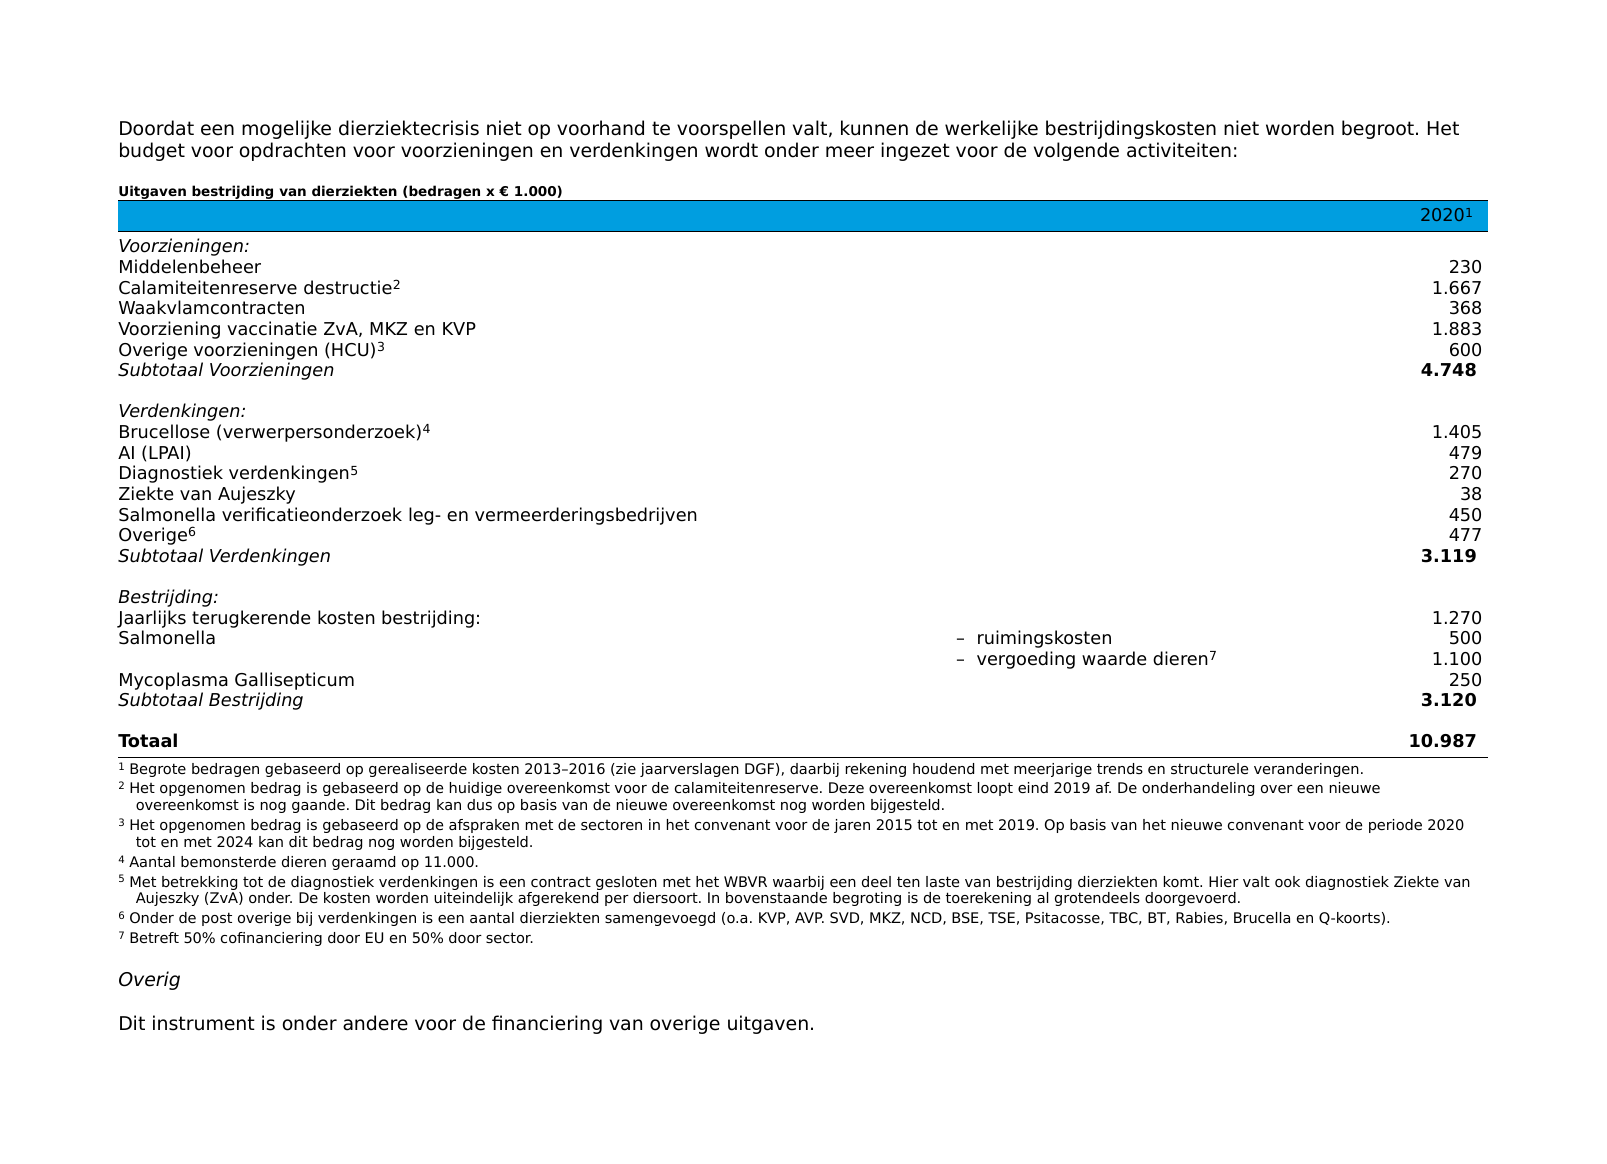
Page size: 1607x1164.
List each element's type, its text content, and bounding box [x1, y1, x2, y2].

table_cell [910, 670, 971, 690]
table_cell [910, 525, 971, 546]
table_cell [971, 608, 1269, 628]
table_cell [1269, 587, 1488, 608]
table_cell 20201 [1269, 201, 1488, 231]
table_cell [118, 381, 909, 401]
table_cell Voorzieningen: [118, 232, 909, 257]
subtitle Overig [118, 969, 1488, 991]
table_cell Diagnostiek verdenkingen5 [118, 463, 909, 484]
table_cell 1.100 [1269, 649, 1488, 669]
table_cell Jaarlijks terugkerende kosten bestrijding: [118, 608, 909, 628]
table_cell [910, 608, 971, 628]
table_cell [971, 711, 1269, 731]
table_cell 1.883 [1269, 319, 1488, 339]
table_cell Subtotaal Bestrijding [118, 690, 909, 711]
table_cell [971, 463, 1269, 484]
table_cell 450 [1269, 505, 1488, 525]
table_cell [910, 319, 971, 339]
table_cell [1269, 381, 1488, 401]
table_cell [971, 484, 1269, 504]
table_cell [971, 381, 1269, 401]
table_cell [910, 443, 971, 463]
table_cell Overige voorzieningen (HCU)3 [118, 340, 909, 360]
table_cell [971, 566, 1269, 587]
table_cell 3.120 [1269, 690, 1488, 711]
table_cell [971, 401, 1269, 422]
table_cell [971, 232, 1269, 257]
table_cell [118, 201, 1269, 231]
table_cell [1269, 566, 1488, 587]
table_cell [910, 690, 971, 711]
table_cell Subtotaal Voorzieningen [118, 360, 909, 381]
table_cell 230 [1269, 257, 1488, 278]
table_cell vergoeding waarde dieren7 [971, 649, 1269, 669]
table_cell 270 [1269, 463, 1488, 484]
table_cell [971, 525, 1269, 546]
table_cell 250 [1269, 670, 1488, 690]
table_cell [971, 670, 1269, 690]
table_cell Subtotaal Verdenkingen [118, 546, 909, 566]
table_cell 1 Begrote bedragen gebaseerd op gerealiseerde kosten 2013–2016 (zie jaarverslagen DGF), daarbij rekening houdend met meerjarige trends en structurele veranderingen. 2 Het opgenomen bedrag is gebaseerd op de huidige overeenkomst voor de calamiteitenreserve. Deze overeenkomst loopt eind 2019 af. De onderhandeling over een nieuwe overeenkomst is nog gaande. Dit bedrag kan dus op basis van de nieuwe overeenkomst nog worden bijgesteld. 3 Het opgenomen bedrag is gebaseerd op de afspraken met de sectoren in het convenant voor de jaren 2015 tot en met 2019. Op basis van het nieuwe convenant voor de periode 2020 tot en met 2024 kan dit bedrag nog worden bijgesteld. 4 Aantal bemonsterde dieren geraamd op 11.000. 5 Met betrekking tot de diagnostiek verdenkingen is een contract gesloten met het WBVR waarbij een deel ten laste van bestrijding dierziekten komt. Hier valt ook diagnostiek Ziekte van Aujeszky (ZvA) onder. De kosten worden uiteindelijk afgerekend per diersoort. In bovenstaande begroting is de toerekening al grotendeels doorgevoerd. 6 Onder de post overige bij verdenkingen is een aantal dierziekten samengevoegd (o.a. KVP, AVP. SVD, MKZ, NCD, BSE, TSE, Psitacosse, TBC, BT, Rabies, Brucella en Q-koorts). 7 Betreft 50% cofinanciering door EU en 50% door sector. [118, 758, 1488, 947]
table_cell Calamiteitenreserve destructie2 [118, 278, 909, 298]
table_cell 1.667 [1269, 278, 1488, 298]
table_cell [1269, 232, 1488, 257]
table_cell [910, 360, 971, 381]
table_cell [971, 319, 1269, 339]
table_cell [971, 690, 1269, 711]
table_cell [910, 278, 971, 298]
table_cell [910, 546, 971, 566]
table_cell Brucellose (verwerpersonderzoek)4 [118, 422, 909, 443]
table_cell [971, 422, 1269, 443]
table_cell Bestrijding: [118, 587, 909, 608]
table_cell [910, 711, 971, 731]
table_cell [971, 505, 1269, 525]
table_cell [1269, 711, 1488, 731]
table_cell 477 [1269, 525, 1488, 546]
table_cell [910, 566, 971, 587]
table_cell Ziekte van Aujeszky [118, 484, 909, 504]
table_cell Salmonella verificatieonderzoek leg- en vermeerderingsbedrijven [118, 505, 909, 525]
table_cell 368 [1269, 298, 1488, 319]
table_cell 10.987 [1269, 731, 1488, 757]
table_cell [910, 257, 971, 278]
table_cell [910, 401, 971, 422]
table_cell [118, 649, 909, 669]
table_cell AI (LPAI) [118, 443, 909, 463]
table_cell [971, 443, 1269, 463]
table_cell [910, 731, 971, 757]
table_cell 600 [1269, 340, 1488, 360]
text Dit instrument is onder andere voor de financiering van overige uitgaven. [118, 1013, 1488, 1035]
table_cell [910, 463, 971, 484]
table_cell Overige6 [118, 525, 909, 546]
table_cell 4.748 [1269, 360, 1488, 381]
table_cell Totaal [118, 731, 909, 757]
table_cell [910, 232, 971, 257]
table_cell [910, 505, 971, 525]
table_cell [910, 298, 971, 319]
table_cell 1.270 [1269, 608, 1488, 628]
table_cell 479 [1269, 443, 1488, 463]
table_cell [118, 566, 909, 587]
table_cell [971, 587, 1269, 608]
table_cell 38 [1269, 484, 1488, 504]
table_cell Verdenkingen: [118, 401, 909, 422]
table_cell Waakvlamcontracten [118, 298, 909, 319]
table_cell [971, 731, 1269, 757]
table_cell ruimingskosten [971, 628, 1269, 649]
table_cell Mycoplasma Gallisepticum [118, 670, 909, 690]
table_cell [971, 298, 1269, 319]
table_cell Salmonella [118, 628, 909, 649]
table_cell [1269, 401, 1488, 422]
table_cell – [910, 649, 971, 669]
table_cell [118, 711, 909, 731]
table_cell 3.119 [1269, 546, 1488, 566]
table_cell [910, 484, 971, 504]
table_cell Middelenbeheer [118, 257, 909, 278]
text Doordat een mogelijke dierziektecrisis niet op voorhand te voorspellen valt, kunnen de werkelijke bestrijdingskosten niet worden begroot. Het budget voor opdrachten voor voorzieningen en verdenkingen wordt onder meer ingezet voor de volgende activiteiten: [118, 118, 1488, 162]
table_cell [910, 422, 971, 443]
table_header Uitgaven bestrijding van dierziekten (bedragen x € 1.000) [118, 184, 1488, 200]
table_cell [971, 360, 1269, 381]
table_cell 1.405 [1269, 422, 1488, 443]
table_cell [910, 340, 971, 360]
table_cell [971, 278, 1269, 298]
table_cell Voorziening vaccinatie ZvA, MKZ en KVP [118, 319, 909, 339]
table_cell [971, 257, 1269, 278]
table_cell – [910, 628, 971, 649]
table_cell [971, 340, 1269, 360]
table_cell [910, 381, 971, 401]
table_cell [971, 546, 1269, 566]
table_cell 500 [1269, 628, 1488, 649]
table_cell [910, 587, 971, 608]
